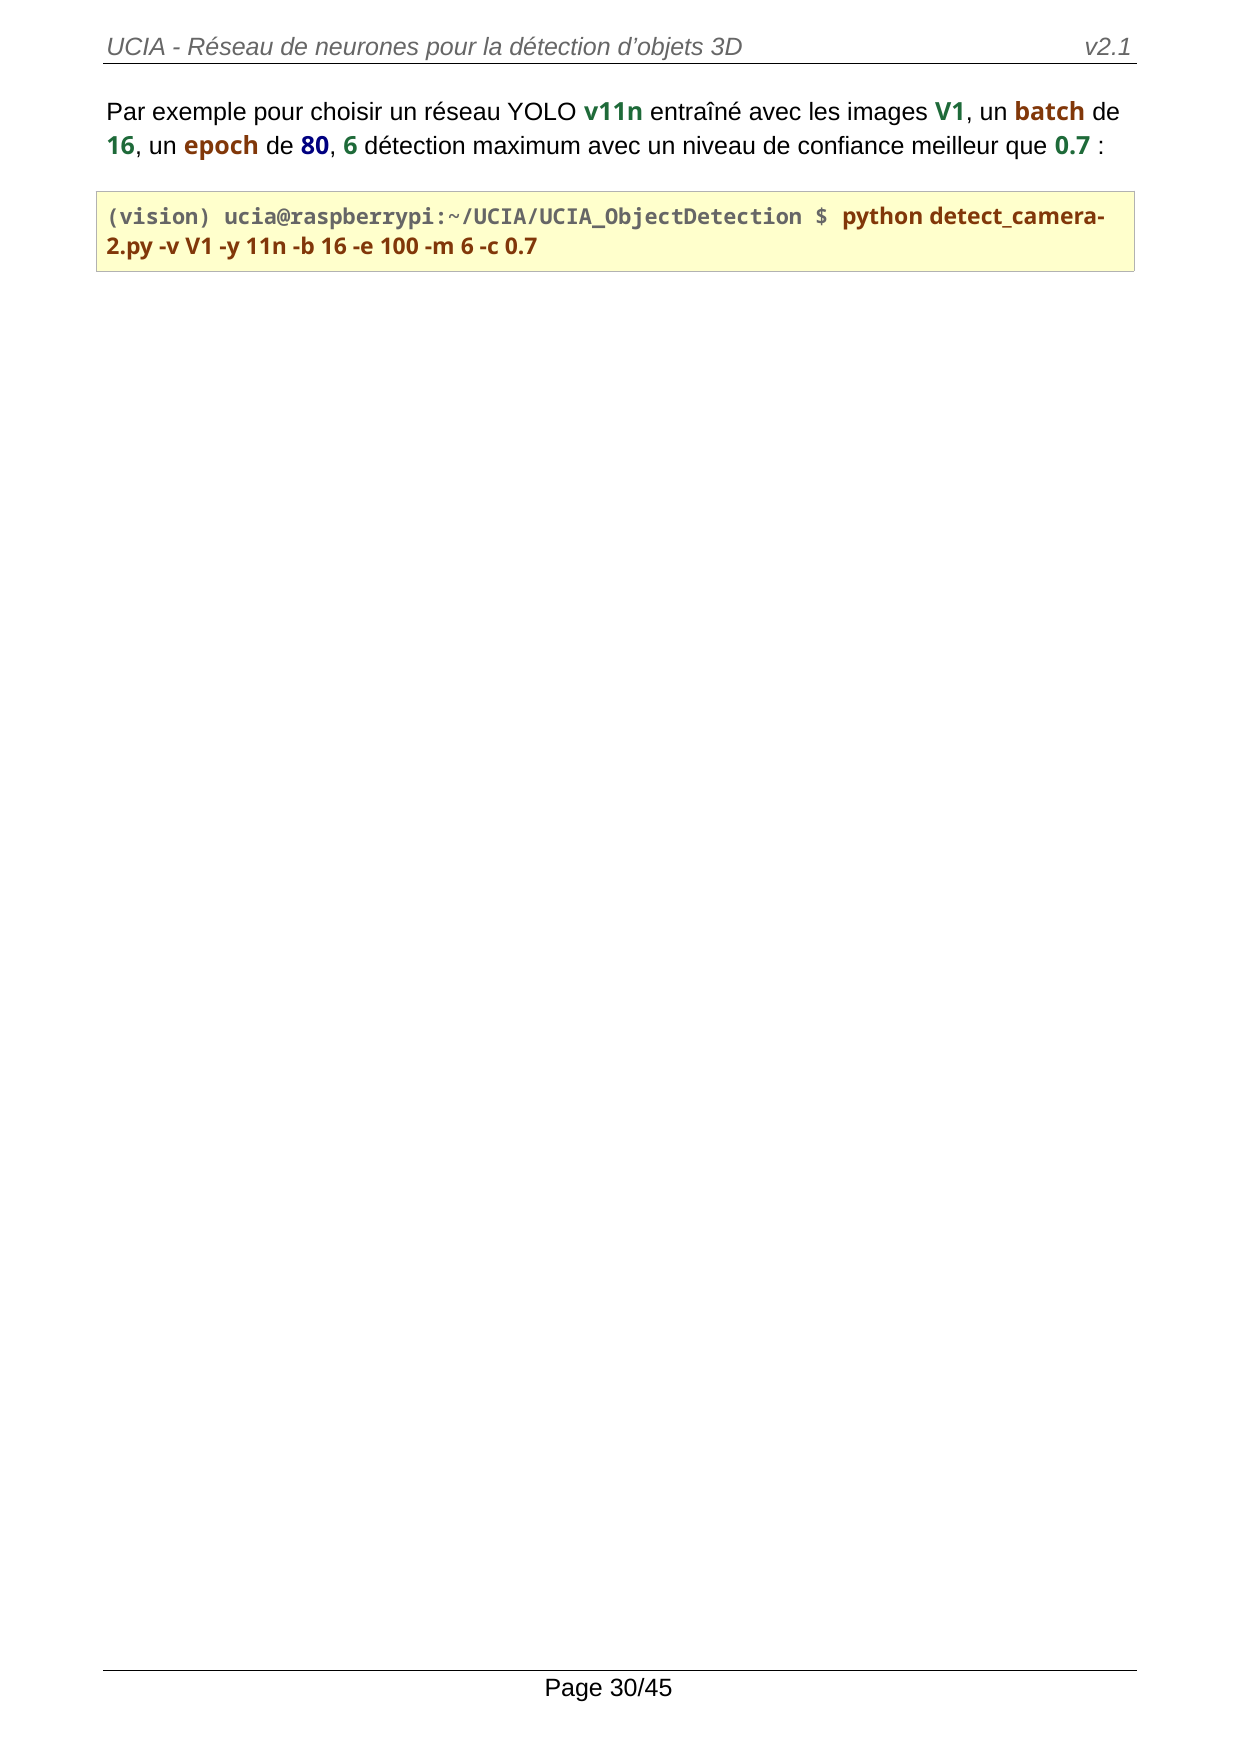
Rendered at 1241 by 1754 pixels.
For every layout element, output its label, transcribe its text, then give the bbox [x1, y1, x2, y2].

text Par exemple pour choisir un réseau YOLO v11n entraîné avec les images V1, un batch de 16, un epoch de 80, 6 détection maximum avec un niveau de confiance meilleur que 0.7 : [106, 94, 1134, 191]
text (vision) ucia@raspberrypi:~/UCIA/UCIA_ObjectDetection $ python detect_camera-2.py -v V1 -y 11n -b 16 -e 100 -m 6 -c 0.7 [97, 192, 1134, 271]
